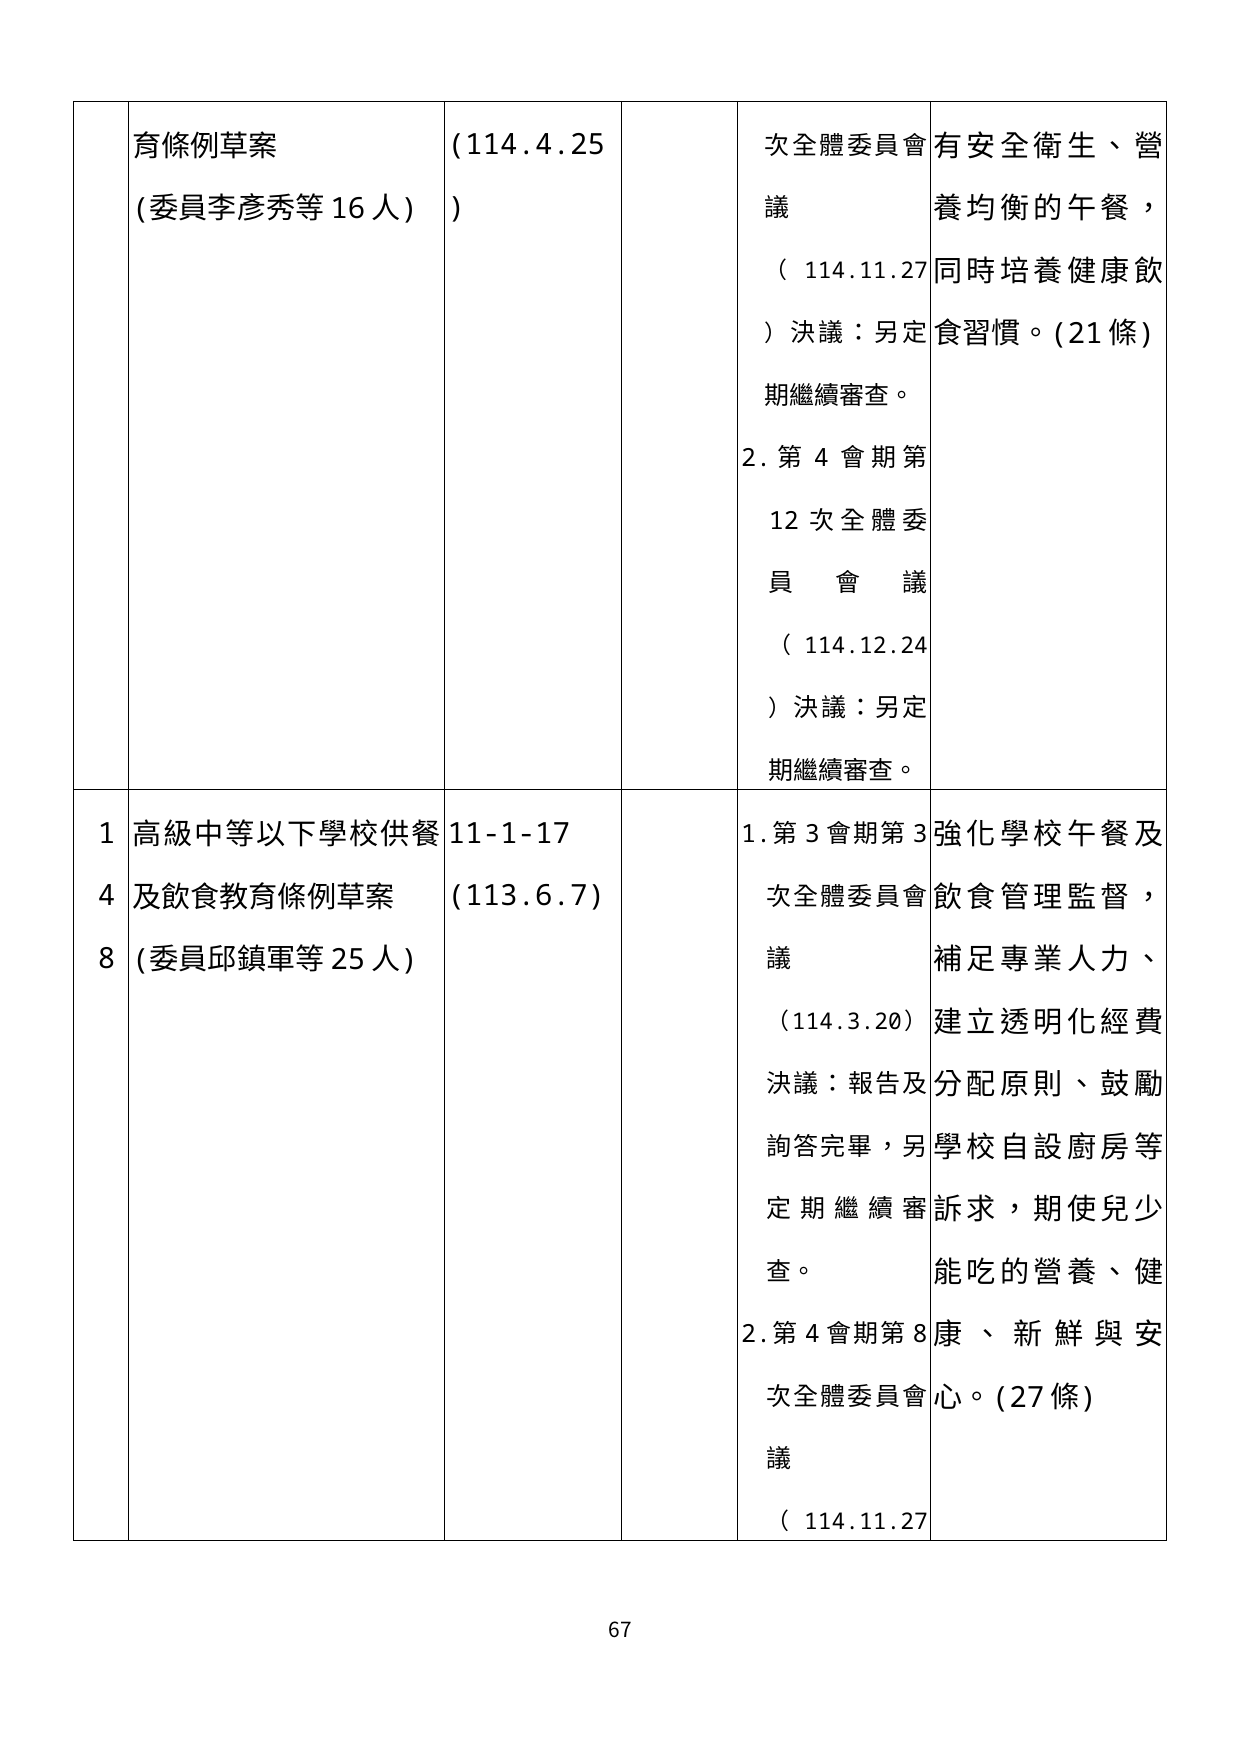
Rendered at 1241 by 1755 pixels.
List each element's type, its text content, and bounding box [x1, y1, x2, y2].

table_cell 高級中等以下學校供餐及飲食教育條例草案 (委員邱鎮軍等25人) [129, 790, 444, 1540]
table_cell 有安全衛生、營養均衡的午餐，同時培養健康飲食習慣。(21條) [931, 102, 1166, 789]
table_cell 次全體委員會議（114.11.27）決議：另定期繼續審查。 2.第4會期第12次全體委員會議（114.12.24）決議：另定期繼續審查。 [738, 102, 930, 789]
table_cell 1.第3會期第3次全體委員會議（114.3.20）決議：報告及詢答完畢，另定期繼續審查。 2.第4會期第8次全體委員會議（114.11.27 [738, 790, 930, 1540]
table_cell [74, 790, 128, 1540]
table_cell [622, 102, 737, 789]
table_cell 11-1-17 (113.6.7) [445, 790, 621, 1540]
table_cell 強化學校午餐及飲食管理監督，補足專業人力、建立透明化經費分配原則、鼓勵學校自設廚房等訴求，期使兒少能吃的營養、健康、新鮮與安心。(27條) [931, 790, 1166, 1540]
table_cell [622, 790, 737, 1540]
table_cell [74, 102, 128, 789]
table_cell (114.4.25) [445, 102, 621, 789]
table_cell 育條例草案 (委員李彥秀等16人) [129, 102, 444, 789]
